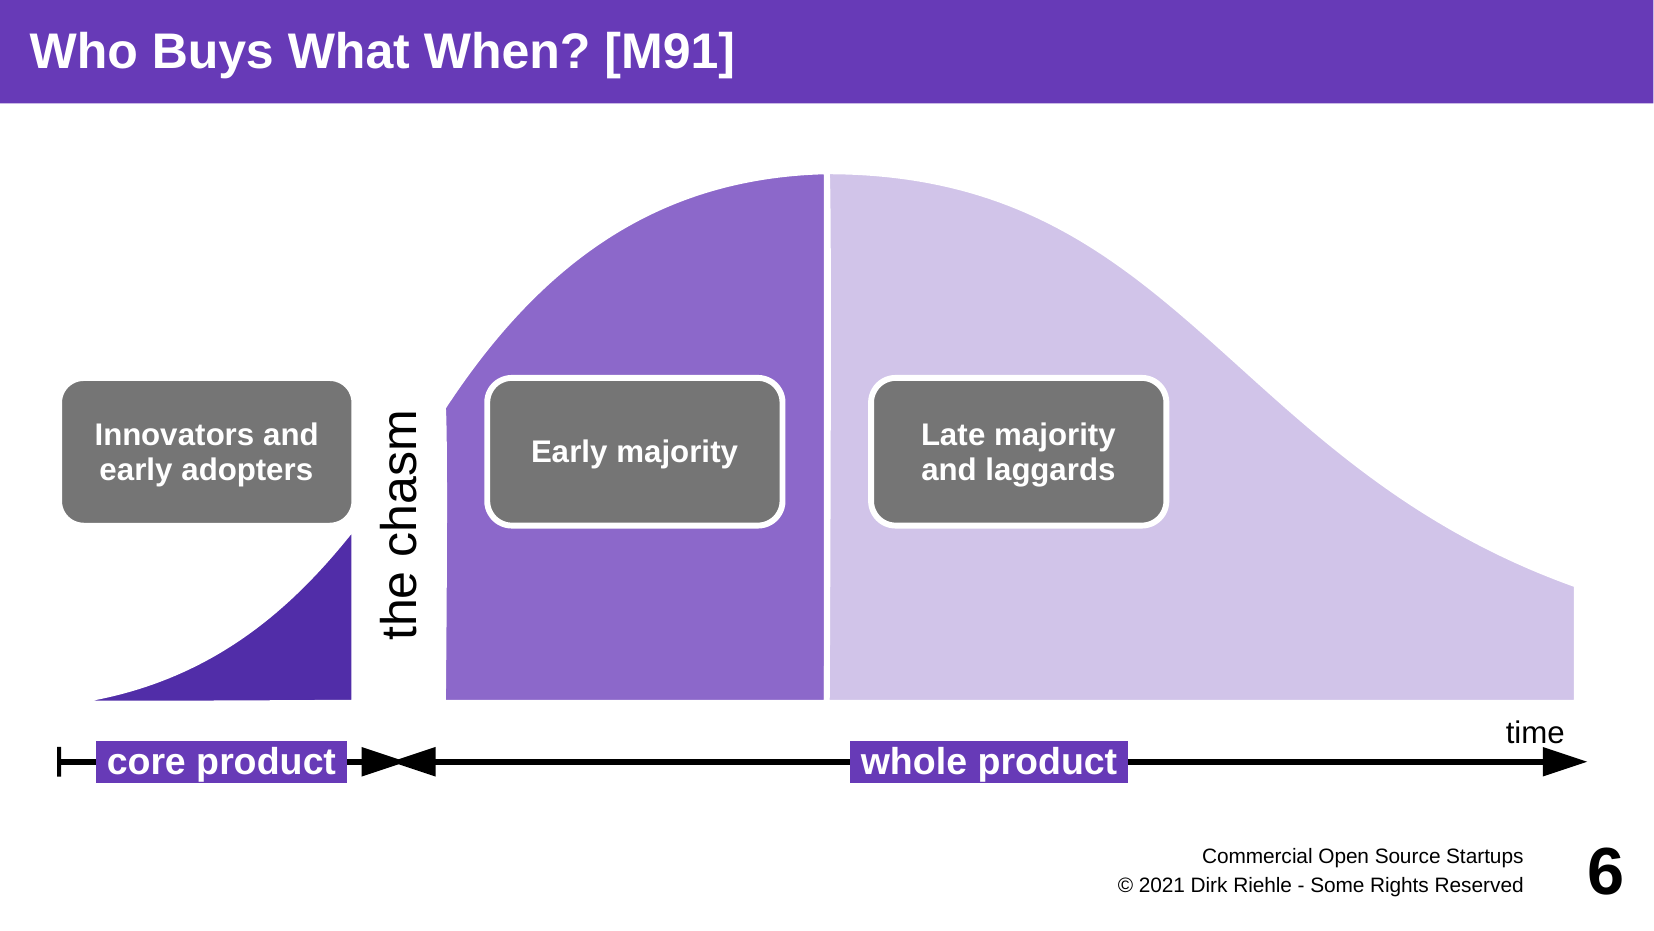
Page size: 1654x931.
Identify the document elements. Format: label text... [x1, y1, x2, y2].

text_box Innovators and early adopters [59, 378, 355, 526]
text_box Late majority and laggards [871, 377, 1167, 526]
title Who Buys What When? [M91] [0, 0, 1654, 104]
text_box Early majority [487, 377, 783, 526]
text_box time [1476, 702, 1595, 762]
text_box the chasm [354, 348, 443, 703]
text_box [443, 171, 1577, 703]
text_box [59, 525, 354, 704]
